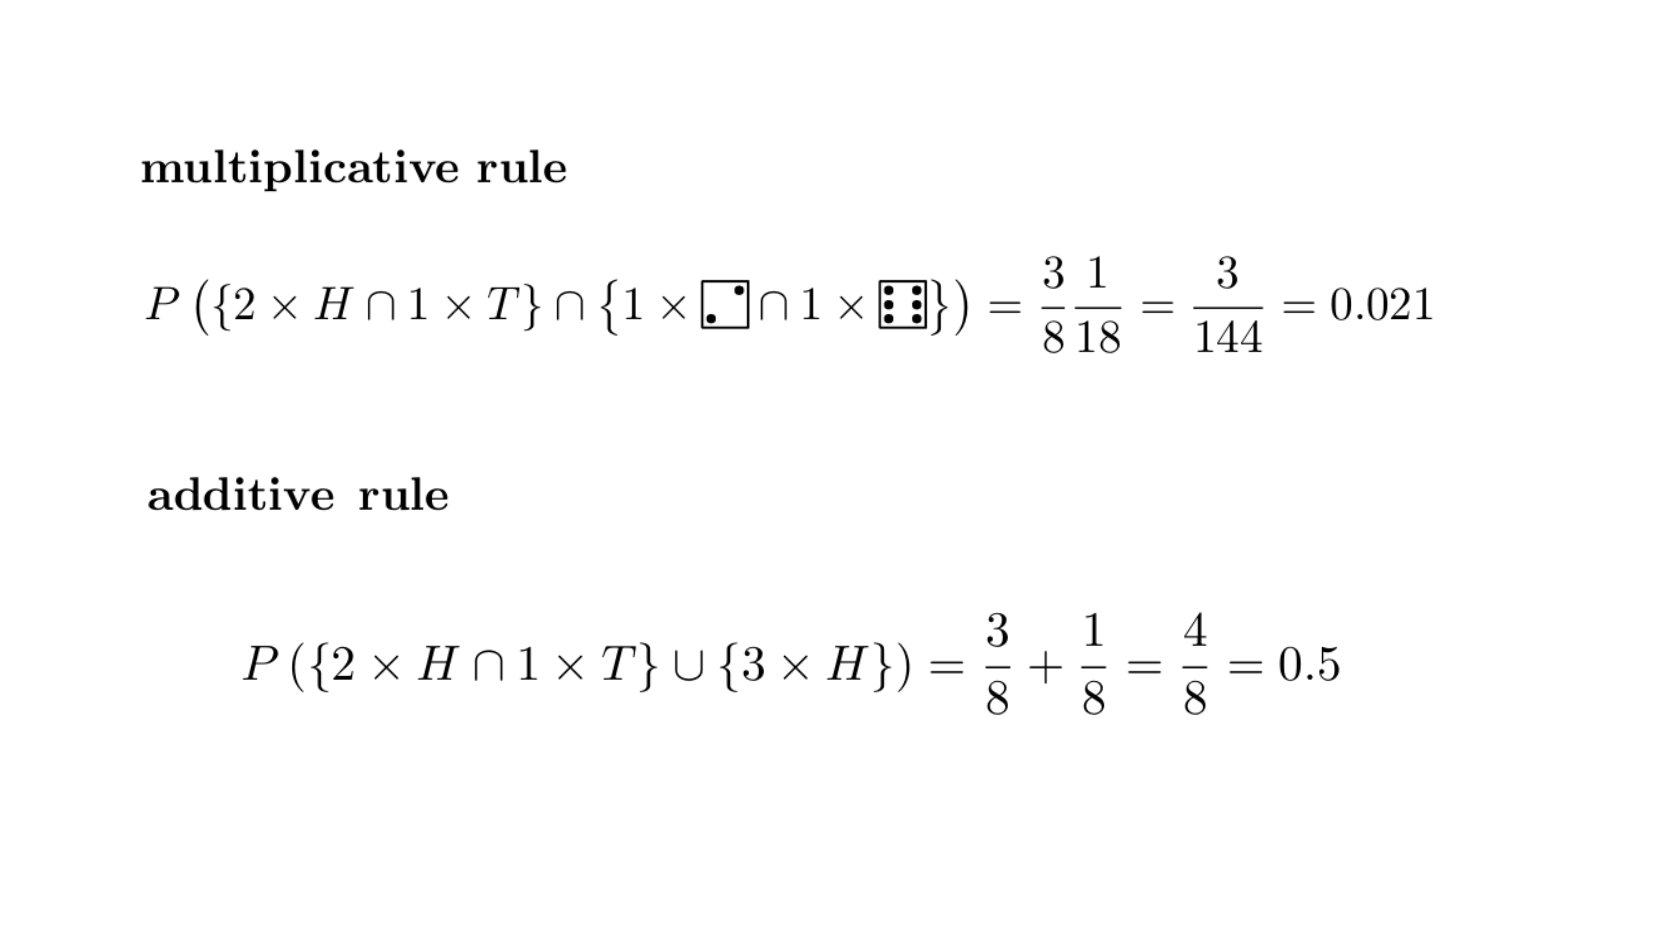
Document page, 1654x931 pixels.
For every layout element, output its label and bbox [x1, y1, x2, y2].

picture [236, 602, 1347, 720]
picture [143, 251, 1445, 361]
picture [141, 472, 456, 520]
picture [135, 137, 573, 195]
